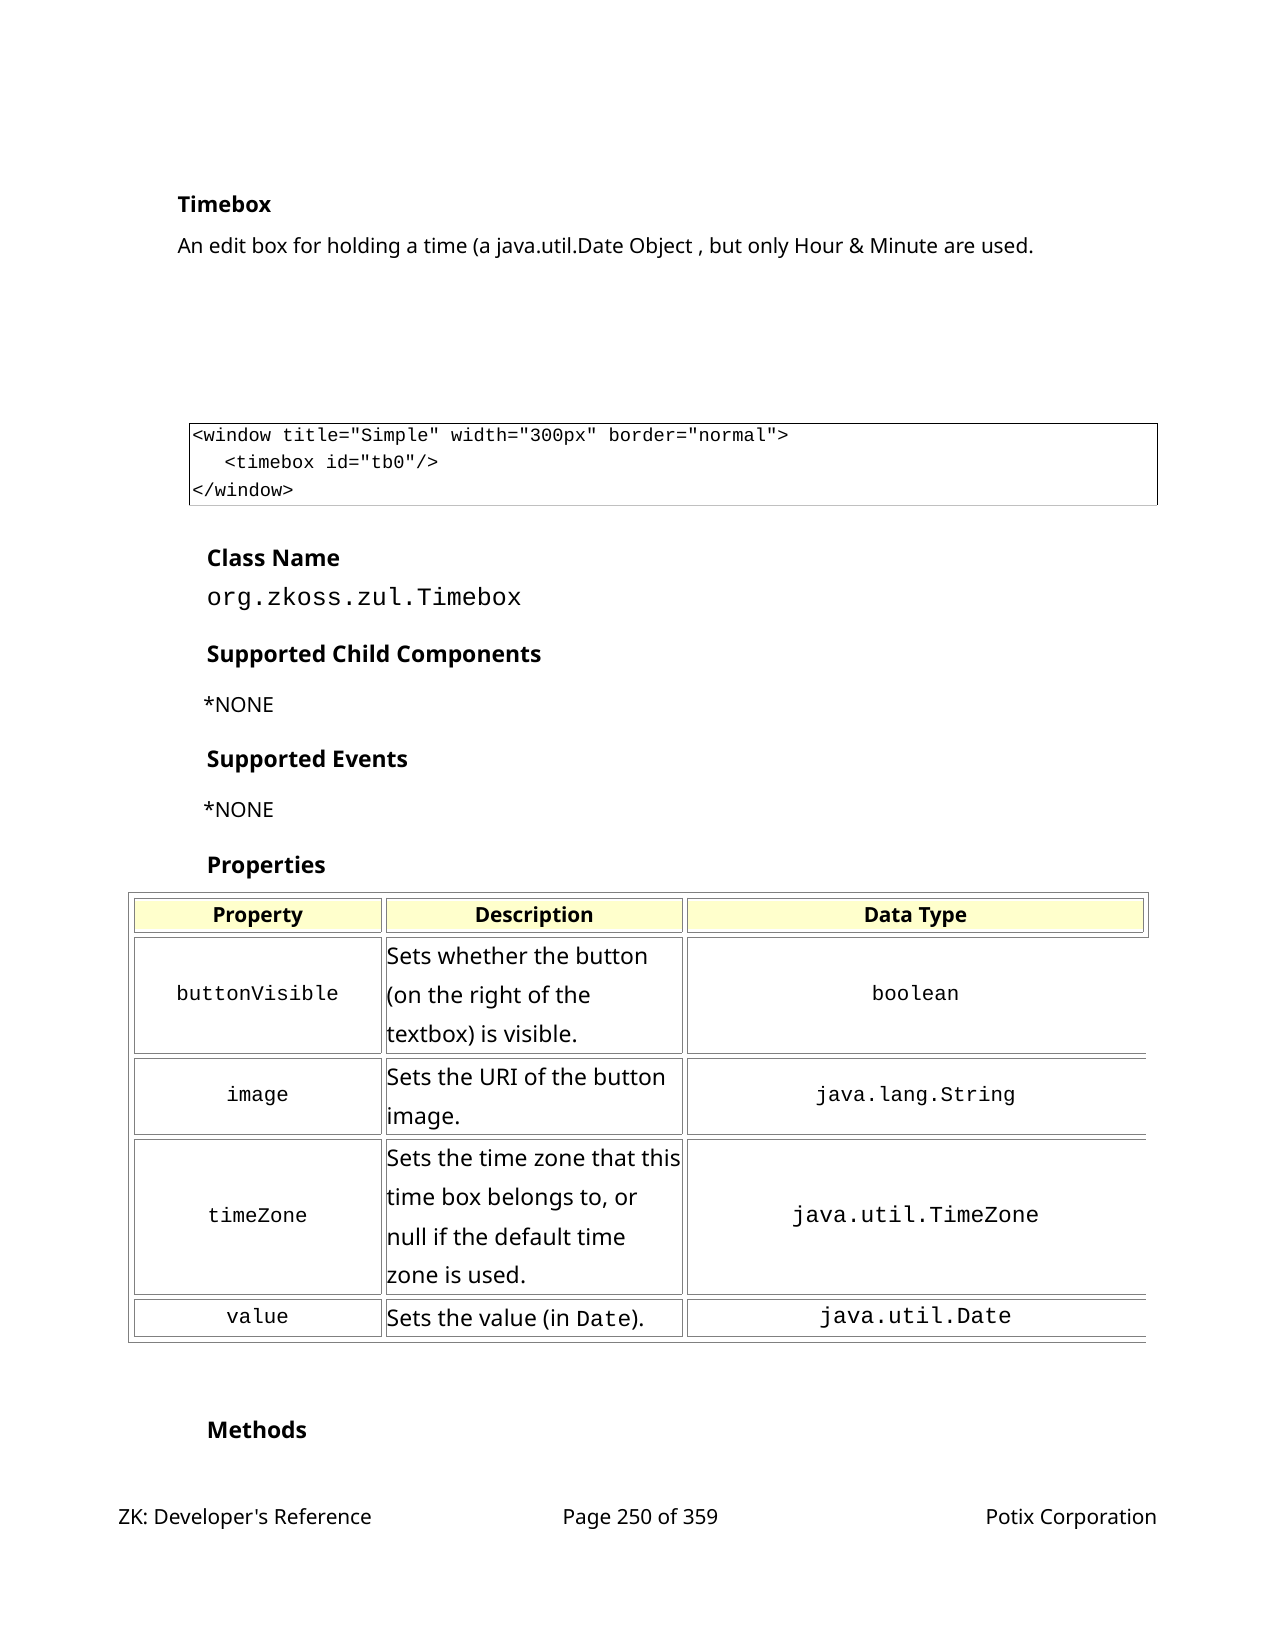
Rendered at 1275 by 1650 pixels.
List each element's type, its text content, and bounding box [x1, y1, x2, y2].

table_cell Sets whether the button (on the right of the textbox) is visible. [384, 932, 685, 1052]
text *NONE [118, 690, 1157, 718]
text *NONE [118, 795, 1157, 823]
table_cell Sets the URI of the button image. [384, 1053, 685, 1134]
table_header Description [384, 893, 685, 932]
text An edit box for holding a time (a java.util.Date Object , but only Hour & Minute are used. [177, 231, 1157, 259]
table_cell image [131, 1053, 383, 1134]
table_cell Sets the value (in Date). [384, 1294, 685, 1336]
table_cell buttonVisible [131, 932, 383, 1052]
subtitle Class Name [207, 541, 1157, 573]
table_cell timeZone [131, 1134, 383, 1294]
text <window title="Simple" width="300px" border="normal"> [190, 424, 1157, 447]
text Methods [207, 1414, 1157, 1446]
subtitle Supported Child Components [207, 638, 1157, 669]
table_cell java.lang.String [685, 1053, 1146, 1134]
table_cell java.util.TimeZone [685, 1134, 1146, 1294]
table_cell java.util.Date [685, 1294, 1146, 1336]
table_header Data Type [685, 893, 1146, 932]
text </window> [190, 477, 1157, 505]
subtitle Properties [207, 848, 1157, 880]
table_cell Sets the time zone that this time box belongs to, or null if the default time zone is used. [384, 1134, 685, 1294]
subtitle Timebox [177, 189, 1157, 219]
table_cell boolean [685, 932, 1146, 1052]
subtitle Supported Events [207, 743, 1157, 775]
table_cell value [131, 1294, 383, 1336]
text <timebox id="tb0"/> [190, 450, 1157, 474]
table_header Property [131, 893, 383, 932]
text org.zkoss.zul.Timebox [207, 585, 1157, 613]
